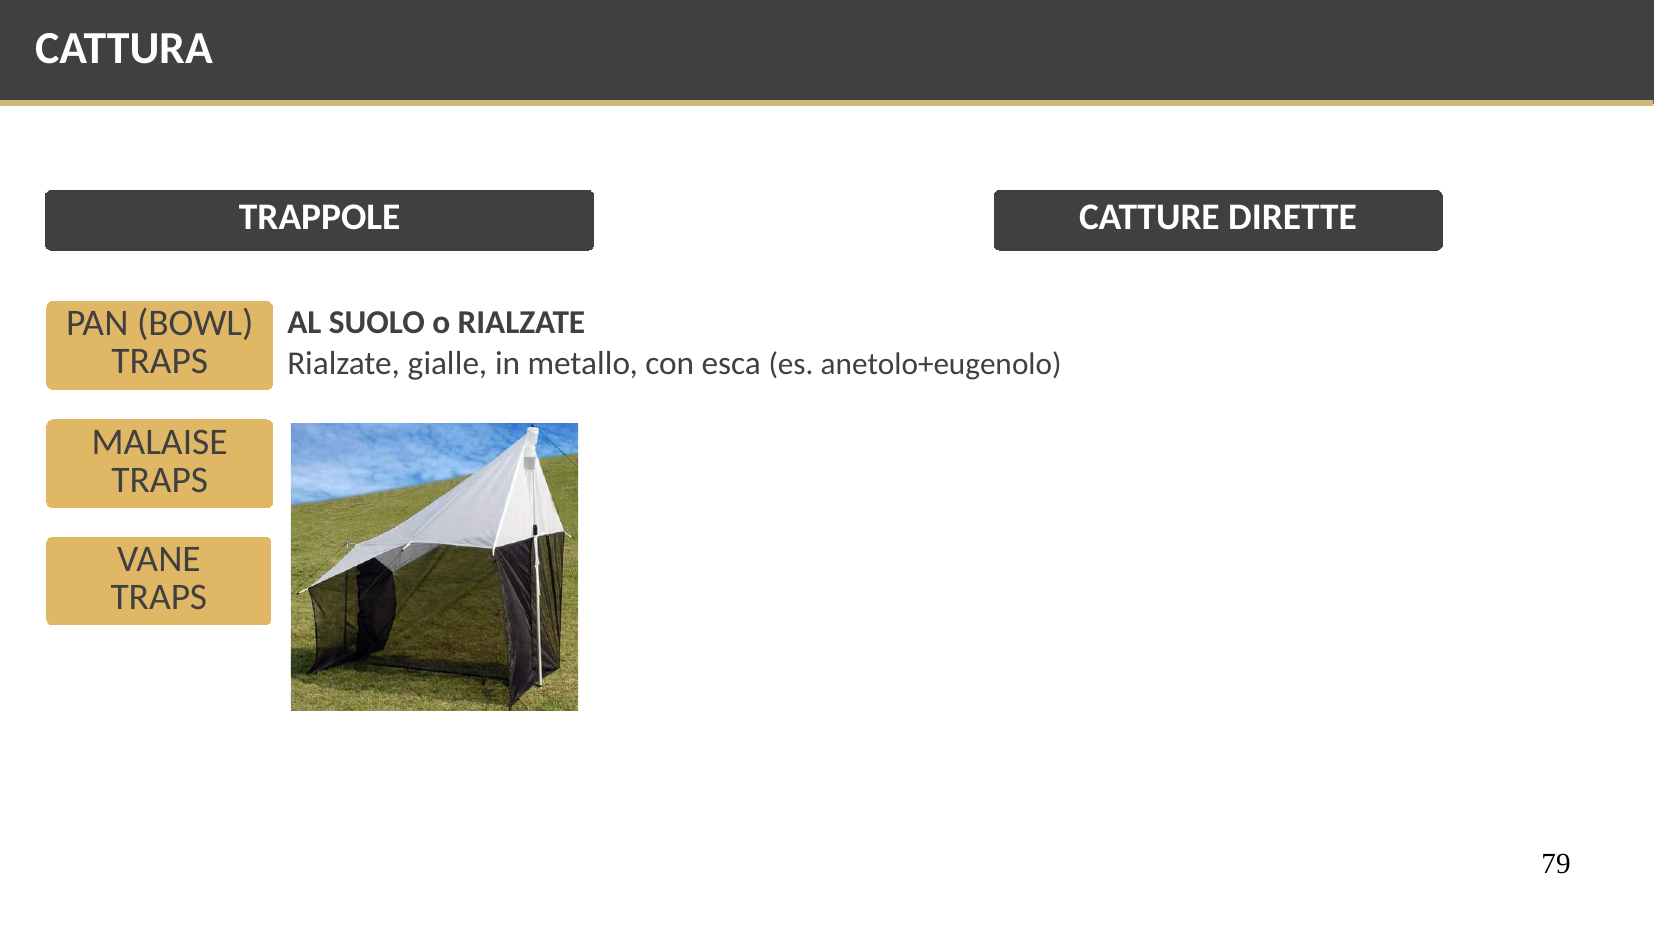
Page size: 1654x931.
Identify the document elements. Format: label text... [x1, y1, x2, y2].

text_box TRAPPOLE [45, 190, 594, 251]
text_box CATTURE DIRETTE [994, 190, 1443, 251]
text_box MALAISE TRAPS [46, 419, 273, 508]
picture [290, 423, 579, 711]
text_box VANE TRAPS [46, 537, 271, 625]
text_box CATTURA [0, 0, 1654, 100]
text_box PAN (BOWL) TRAPS [46, 301, 272, 390]
text_box AL SUOLO o RIALZATE Rialzate, gialle, in metallo, con esca (es. anetolo+eugenolo) [272, 301, 1080, 481]
